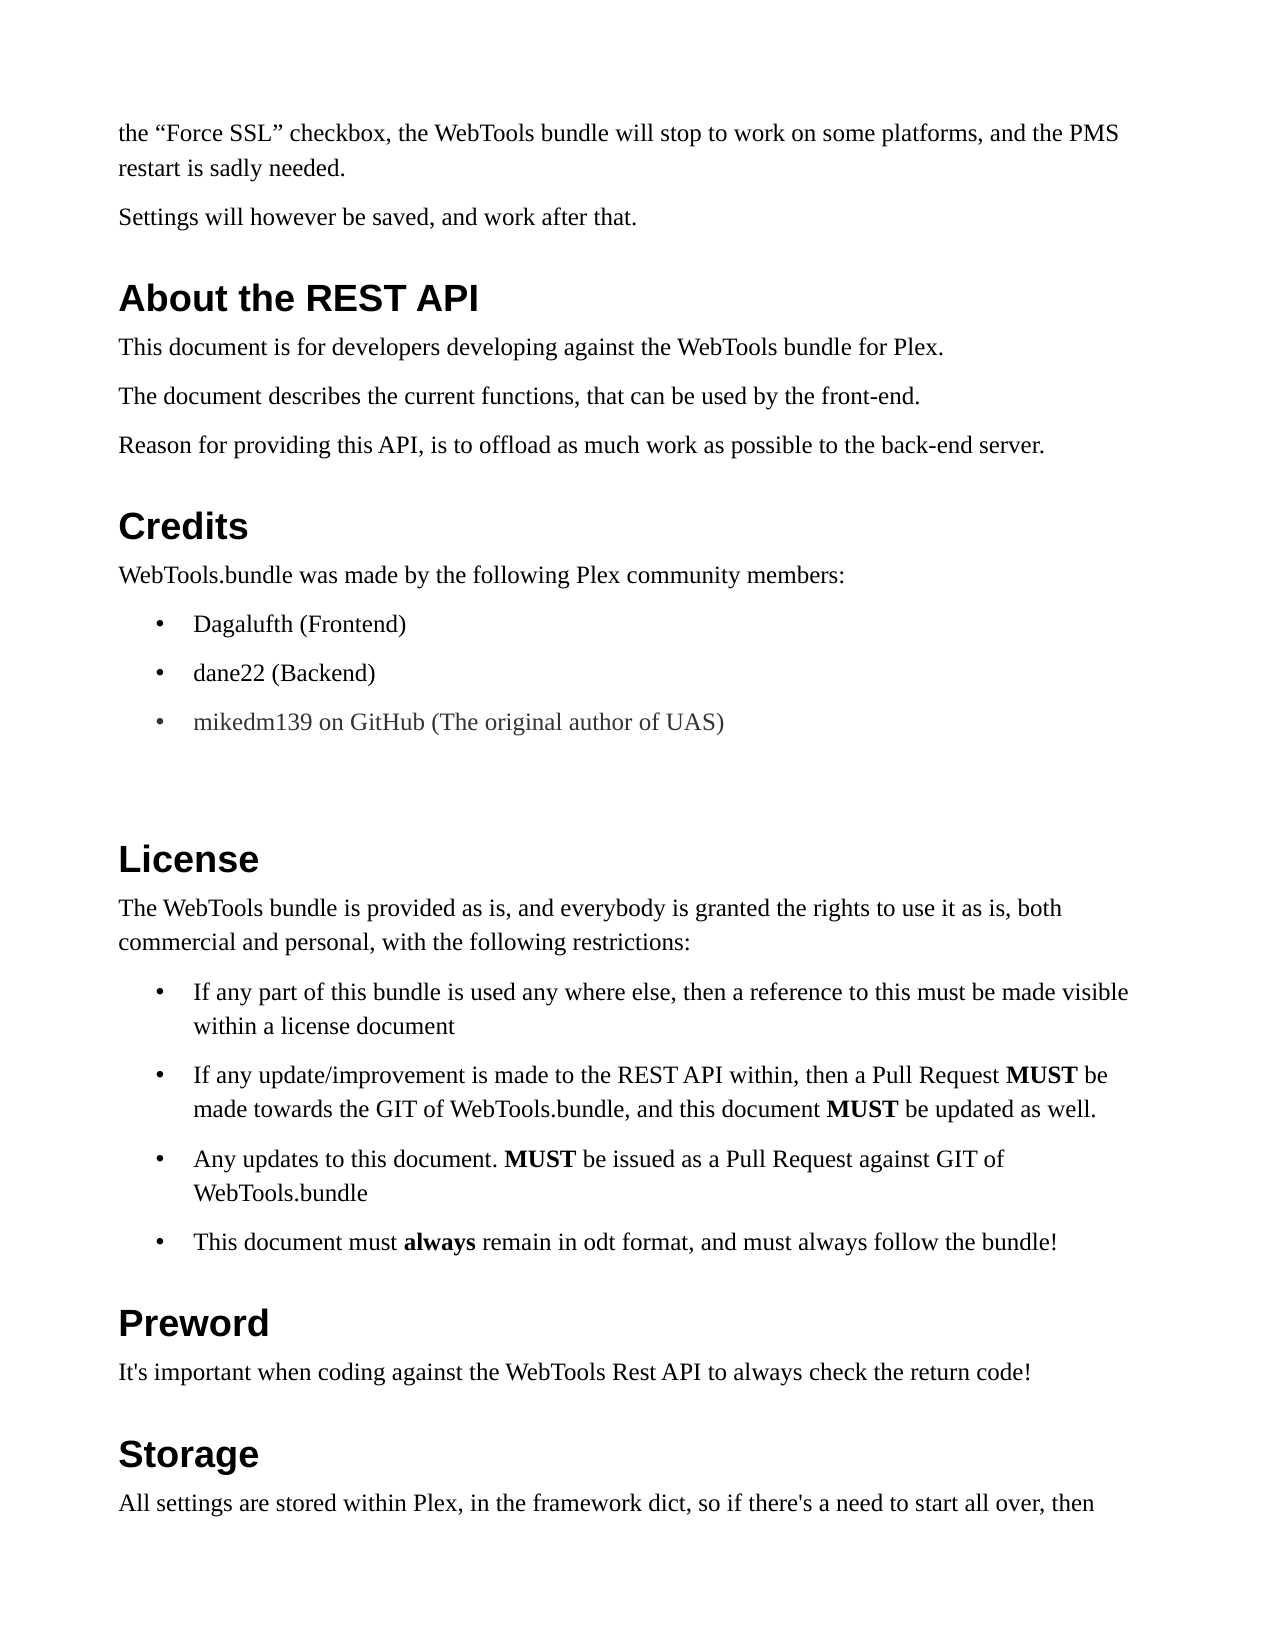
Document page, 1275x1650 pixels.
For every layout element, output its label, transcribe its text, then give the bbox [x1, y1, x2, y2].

text All settings are stored within Plex, in the framework dict, so if there's a need to start all over, then [118, 1488, 1157, 1516]
text This document is for developers developing against the WebTools bundle for Plex. [118, 332, 1157, 361]
text The WebTools bundle is provided as is, and everybody is granted the rights to use it as is, both commercial and personal, with the following restrictions: [118, 893, 1157, 956]
text WebTools.bundle was made by the following Plex community members: [118, 560, 1157, 589]
list Dagalufth (Frontend) [156, 609, 1157, 638]
list mikedm139 on GitHub (The original author of UAS) [156, 707, 1157, 736]
subtitle About the REST API [118, 276, 1157, 319]
list If any update/improvement is made to the REST API within, then a Pull Request MUST be made towards the GIT of WebTools.bundle, and this document MUST be updated as well. [156, 1060, 1157, 1123]
subtitle Preword [118, 1301, 1157, 1345]
subtitle Credits [118, 504, 1157, 548]
subtitle License [118, 837, 1157, 881]
text It's important when coding against the WebTools Rest API to always check the return code! [118, 1357, 1157, 1386]
text Settings will however be saved, and work after that. [118, 202, 1157, 230]
text Reason for providing this API, is to offload as much work as possible to the back-end server. [118, 430, 1157, 459]
text the “Force SSL” checkbox, the WebTools bundle will stop to work on some platforms, and the PMS restart is sadly needed. [118, 118, 1157, 181]
list If any part of this bundle is used any where else, then a reference to this must be made visible within a license document [156, 977, 1157, 1040]
list Any updates to this document. MUST be issued as a Pull Request against GIT of WebTools.bundle [156, 1144, 1157, 1207]
list dane22 (Backend) [156, 658, 1157, 687]
subtitle Storage [118, 1431, 1157, 1475]
text The document describes the current functions, that can be used by the front-end. [118, 381, 1157, 410]
list This document must always remain in odt format, and must always follow the bundle! [156, 1227, 1157, 1256]
